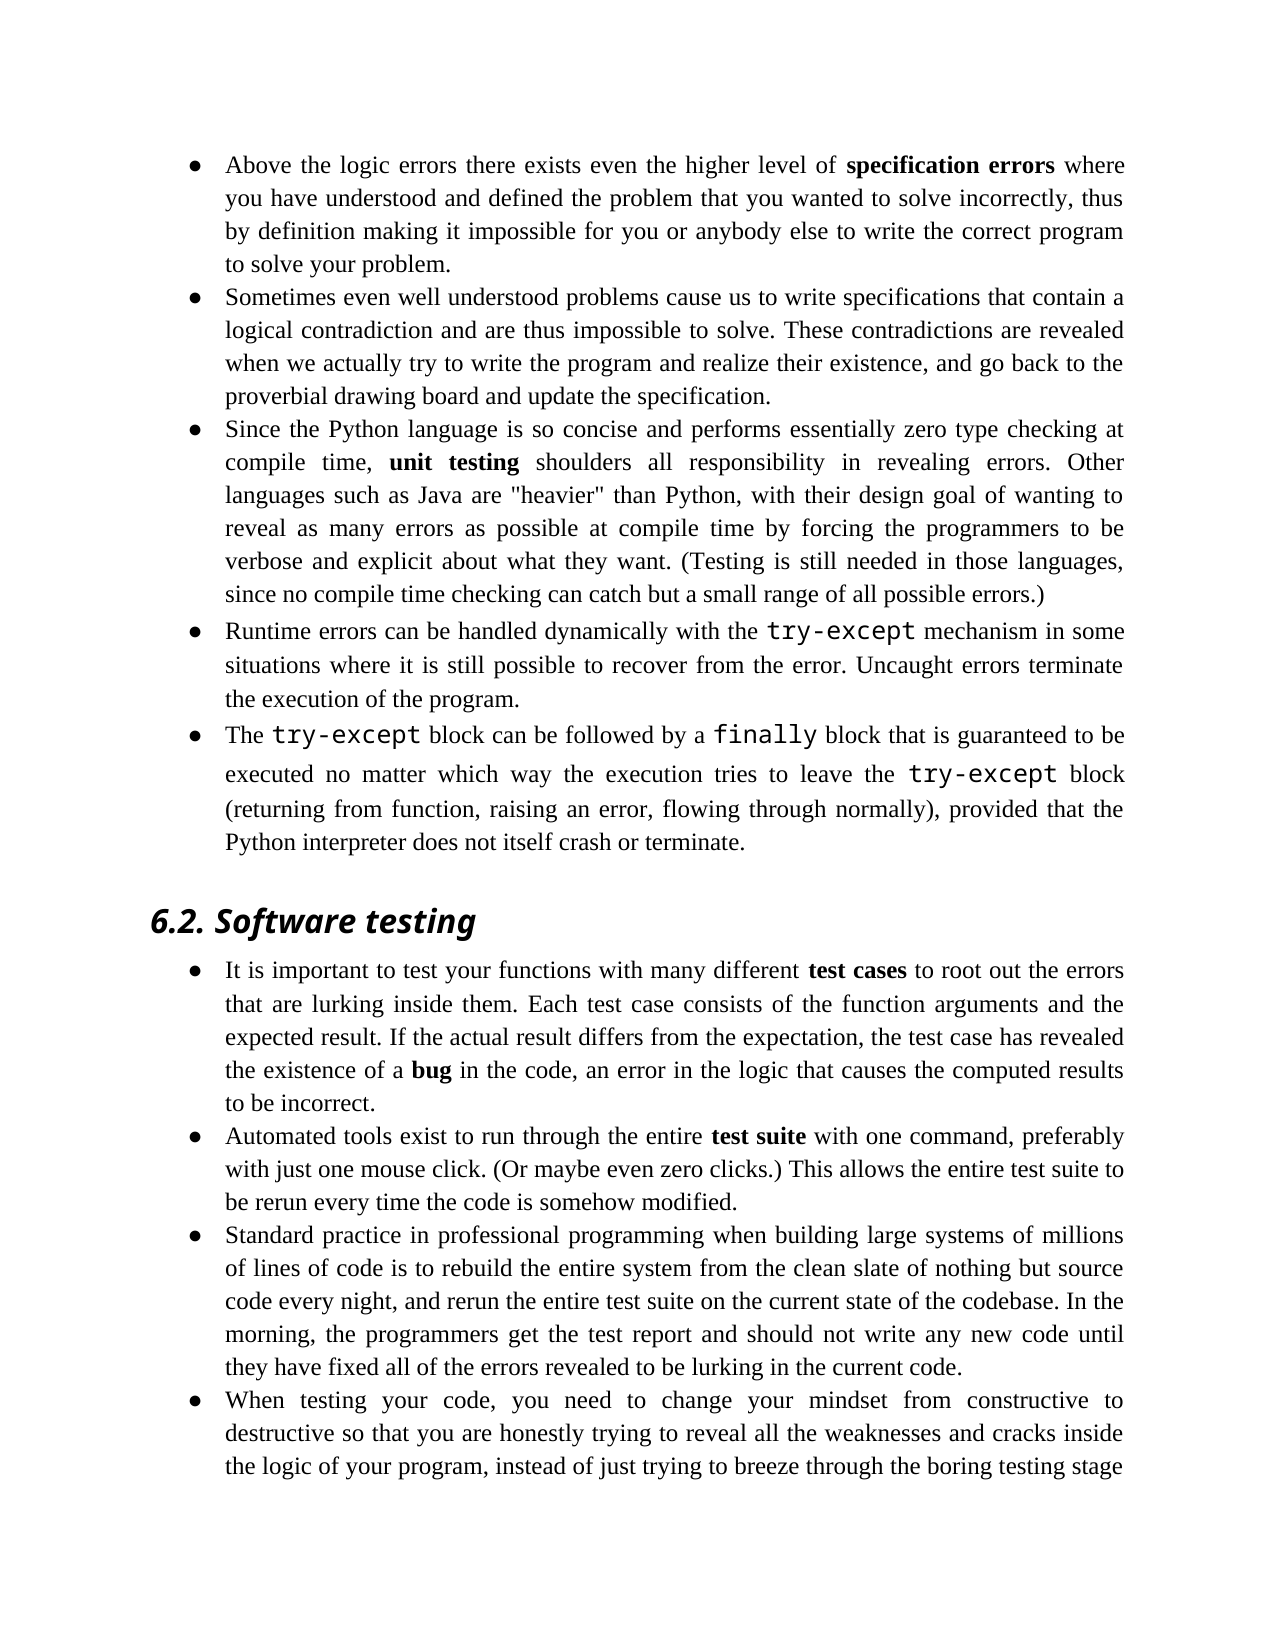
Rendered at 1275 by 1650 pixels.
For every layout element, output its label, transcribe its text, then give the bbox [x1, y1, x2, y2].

list When testing your code, you need to change your mindset from constructive to destructive so that you are honestly trying to reveal all the weaknesses and cracks inside the logic of your program, instead of just trying to breeze through the boring testing stage [187, 1385, 1125, 1480]
list The try-except block can be followed by a finally block that is guaranteed to be executed no matter which way the execution tries to leave the try-except block (returning from function, raising an error, flowing through normally), provided that the Python interpreter does not itself crash or terminate. [187, 717, 1125, 856]
list Since the Python language is so concise and performs essentially zero type checking at compile time, unit testing shoulders all responsibility in revealing errors. Other languages such as Java are "heavier" than Python, with their design goal of wanting to reveal as many errors as possible at compile time by forcing the programmers to be verbose and explicit about what they want. (Testing is still needed in those languages, since no compile time checking can catch but a small range of all possible errors.) [187, 414, 1125, 608]
list Above the logic errors there exists even the higher level of specification errors where you have understood and defined the problem that you wanted to solve incorrectly, thus by definition making it impossible for you or anybody else to write the correct program to solve your problem. [187, 150, 1125, 278]
subtitle 6.2. Software testing [150, 898, 1125, 943]
list Standard practice in professional programming when building large systems of millions of lines of code is to rebuild the entire system from the clean slate of nothing but source code every night, and rerun the entire test suite on the current state of the codebase. In the morning, the programmers get the test report and should not write any new code until they have fixed all of the errors revealed to be lurking in the current code. [187, 1220, 1125, 1381]
list Runtime errors can be handled dynamically with the try-except mechanism in some situations where it is still possible to recover from the error. Uncaught errors terminate the execution of the program. [187, 612, 1125, 712]
list Automated tools exist to run through the entire test suite with one command, preferably with just one mouse click. (Or maybe even zero clicks.) This allows the entire test suite to be rerun every time the code is somehow modified. [187, 1121, 1125, 1216]
list Sometimes even well understood problems cause us to write specifications that contain a logical contradiction and are thus impossible to solve. These contradictions are revealed when we actually try to write the program and realize their existence, and go back to the proverbial drawing board and update the specification. [187, 282, 1125, 410]
list It is important to test your functions with many different test cases to root out the errors that are lurking inside them. Each test case consists of the function arguments and the expected result. If the actual result differs from the expectation, the test case has revealed the existence of a bug in the code, an error in the logic that causes the computed results to be incorrect. [187, 956, 1125, 1116]
